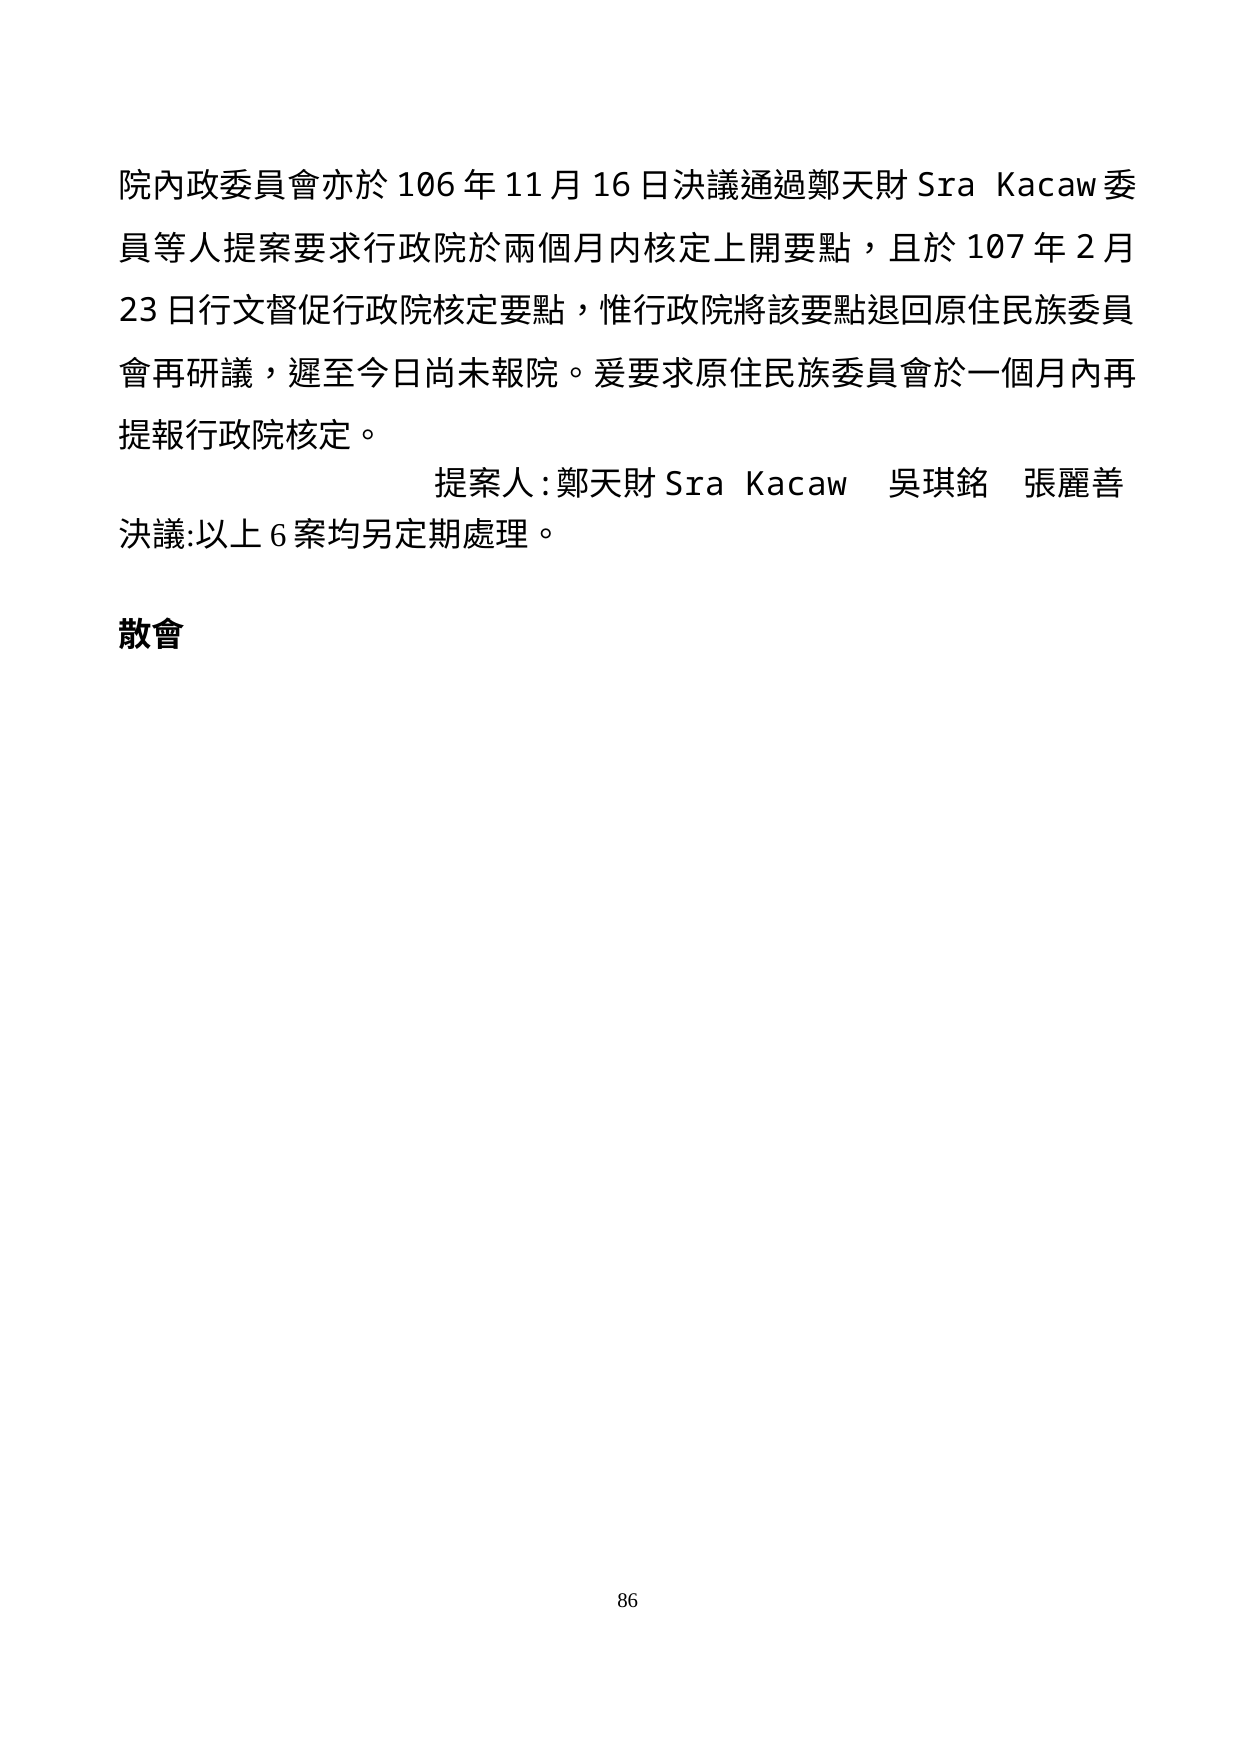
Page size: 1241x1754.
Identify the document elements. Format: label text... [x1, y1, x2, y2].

text 決議:以上6案均另定期處理。 [118, 506, 1138, 556]
text 院內政委員會亦於106年11月16日決議通過鄭天財Sra Kacaw委員等人提案要求行政院於兩個月内核定上開要點，且於107年2月23日行文督促行政院核定要點，惟行政院將該要點退回原住民族委員會再研議，遲至今日尚未報院。爰要求原住民族委員會於一個月內再提報行政院核定。 [118, 142, 1137, 454]
text 提案人:鄭天財Sra Kacaw 吳琪銘 張麗善 [118, 454, 1124, 506]
text 散會 [118, 606, 1138, 656]
